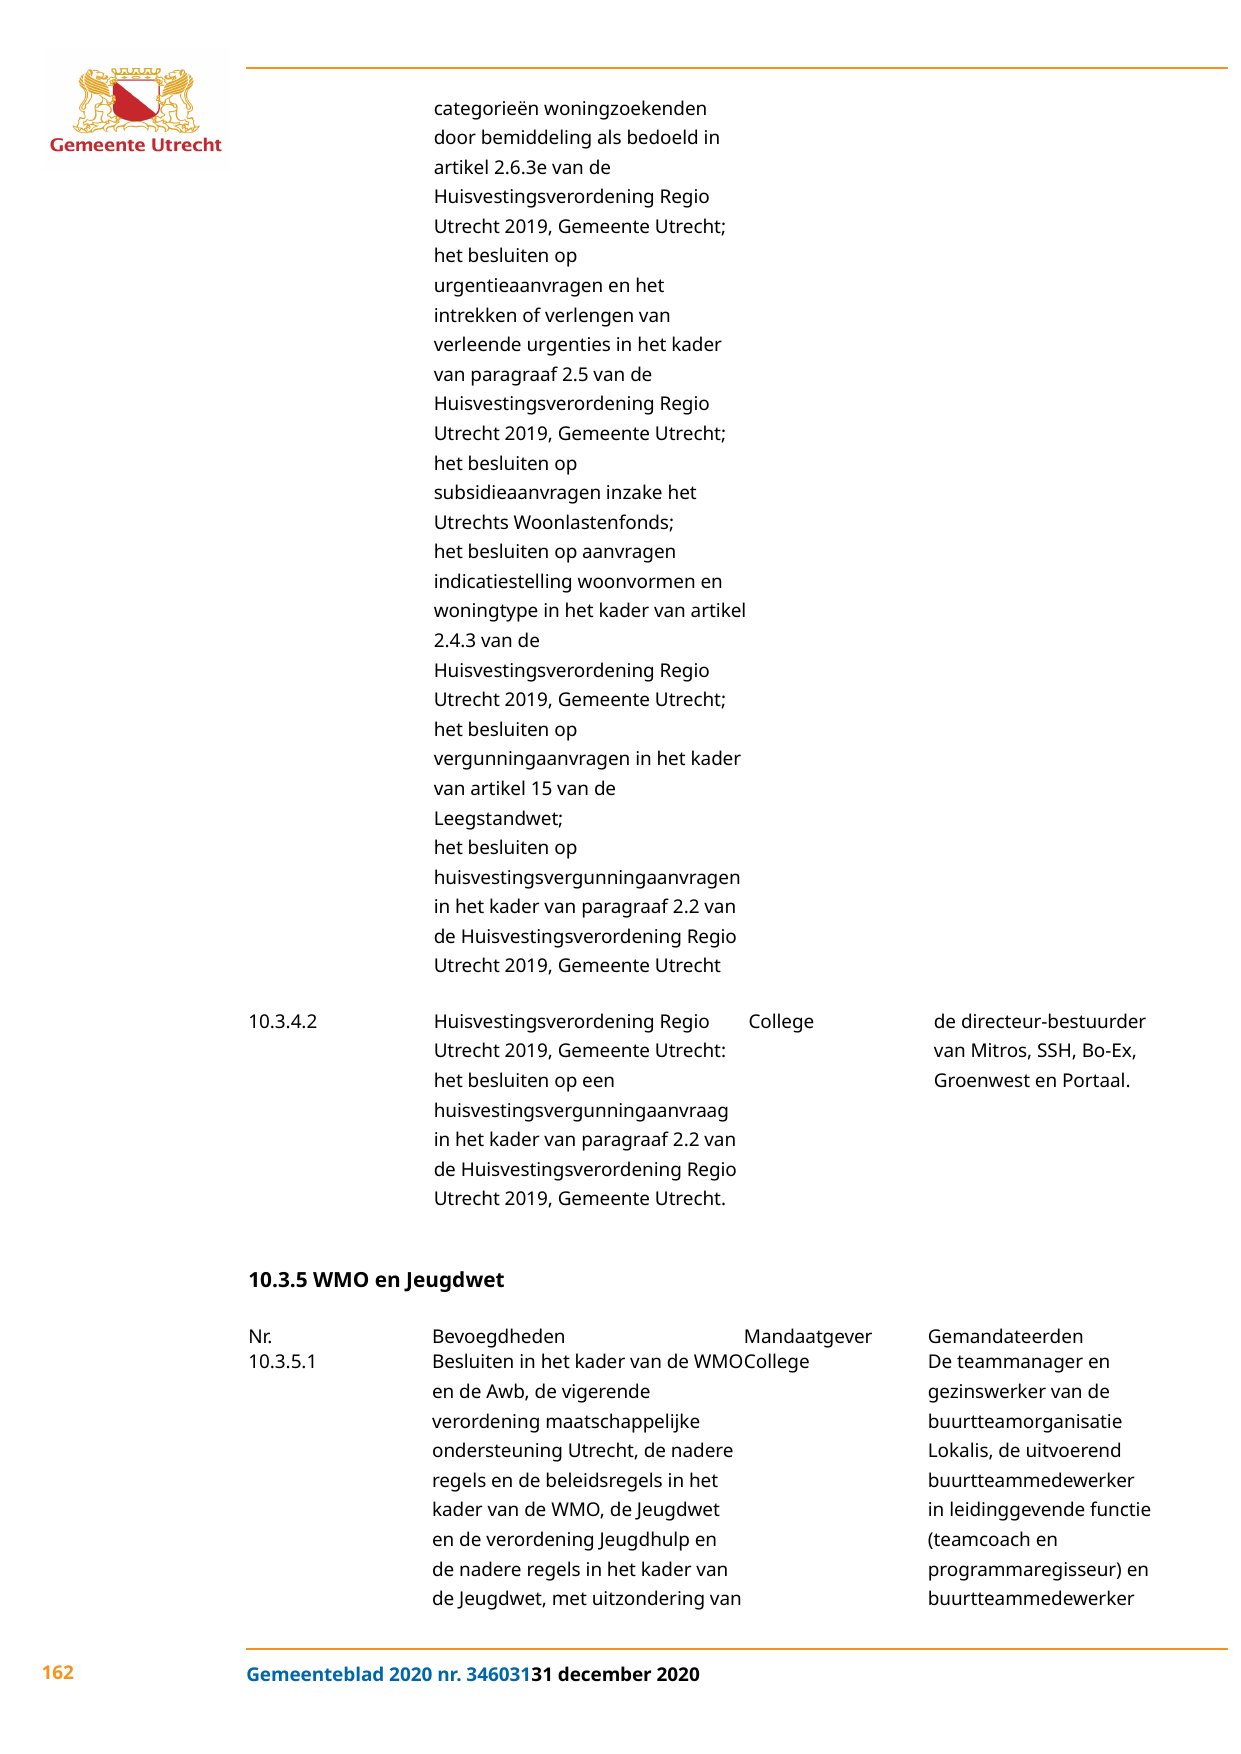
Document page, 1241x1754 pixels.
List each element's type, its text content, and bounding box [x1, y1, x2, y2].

table_cell 10.3.5.1 [248, 1349, 432, 1611]
table_cell [248, 95, 433, 1008]
text 10.3.5 WMO en Jeugdwet [248, 1265, 1152, 1293]
table_cell [748, 95, 934, 1008]
table_cell Huisvestingsverordening Regio Utrecht 2019, Gemeente Utrecht: het besluiten op een huisvestingsvergunningaanvraag in het kader van paragraaf 2.2 van de Huisvestingsverordening Regio Utrecht 2019, Gemeente Utrecht. [434, 1008, 748, 1211]
table_cell College [744, 1349, 928, 1611]
table_cell College [748, 1008, 934, 1211]
table_cell De teammanager en gezinswerker van de buurtteamorganisatie Lokalis, de uitvoerend buurtteammedewerker in leidinggevende functie (teamcoach en programmaregisseur) en buurtteammedewerker [928, 1349, 1152, 1611]
table_header Nr. [248, 1323, 432, 1349]
table_cell de directeur-bestuurder van Mitros, SSH, Bo-Ex, Groenwest en Portaal. [934, 1008, 1152, 1211]
table_cell categorieën woningzoekenden door bemiddeling als bedoeld in artikel 2.6.3e van de Huisvestingsverordening Regio Utrecht 2019, Gemeente Utrecht; het besluiten op urgentieaanvragen en het intrekken of verlengen van verleende urgenties in het kader van paragraaf 2.5 van de Huisvestingsverordening Regio Utrecht 2019, Gemeente Utrecht; het besluiten op subsidieaanvragen inzake het Utrechts Woonlastenfonds; het besluiten op aanvragen indicatiestelling woonvormen en woningtype in het kader van artikel 2.4.3 van de Huisvestingsverordening Regio Utrecht 2019, Gemeente Utrecht; het besluiten op vergunningaanvragen in het kader van artikel 15 van de Leegstandwet; het besluiten op huisvestingsvergunningaanvragen in het kader van paragraaf 2.2 van de Huisvestingsverordening Regio Utrecht 2019, Gemeente Utrecht [434, 95, 748, 1008]
table_header Bevoegdheden [432, 1323, 744, 1349]
table_cell Besluiten in het kader van de WMO en de Awb, de vigerende verordening maatschappelijke ondersteuning Utrecht, de nadere regels en de beleidsregels in het kader van de WMO, de Jeugdwet en de verordening Jeugdhulp en de nadere regels in het kader van de Jeugdwet, met uitzondering van [432, 1349, 744, 1611]
table_cell [934, 95, 1152, 1008]
table_cell 10.3.4.2 [248, 1008, 433, 1211]
table_header Gemandateerden [928, 1323, 1152, 1349]
table_header Mandaatgever [744, 1323, 928, 1349]
picture [41, 47, 231, 172]
